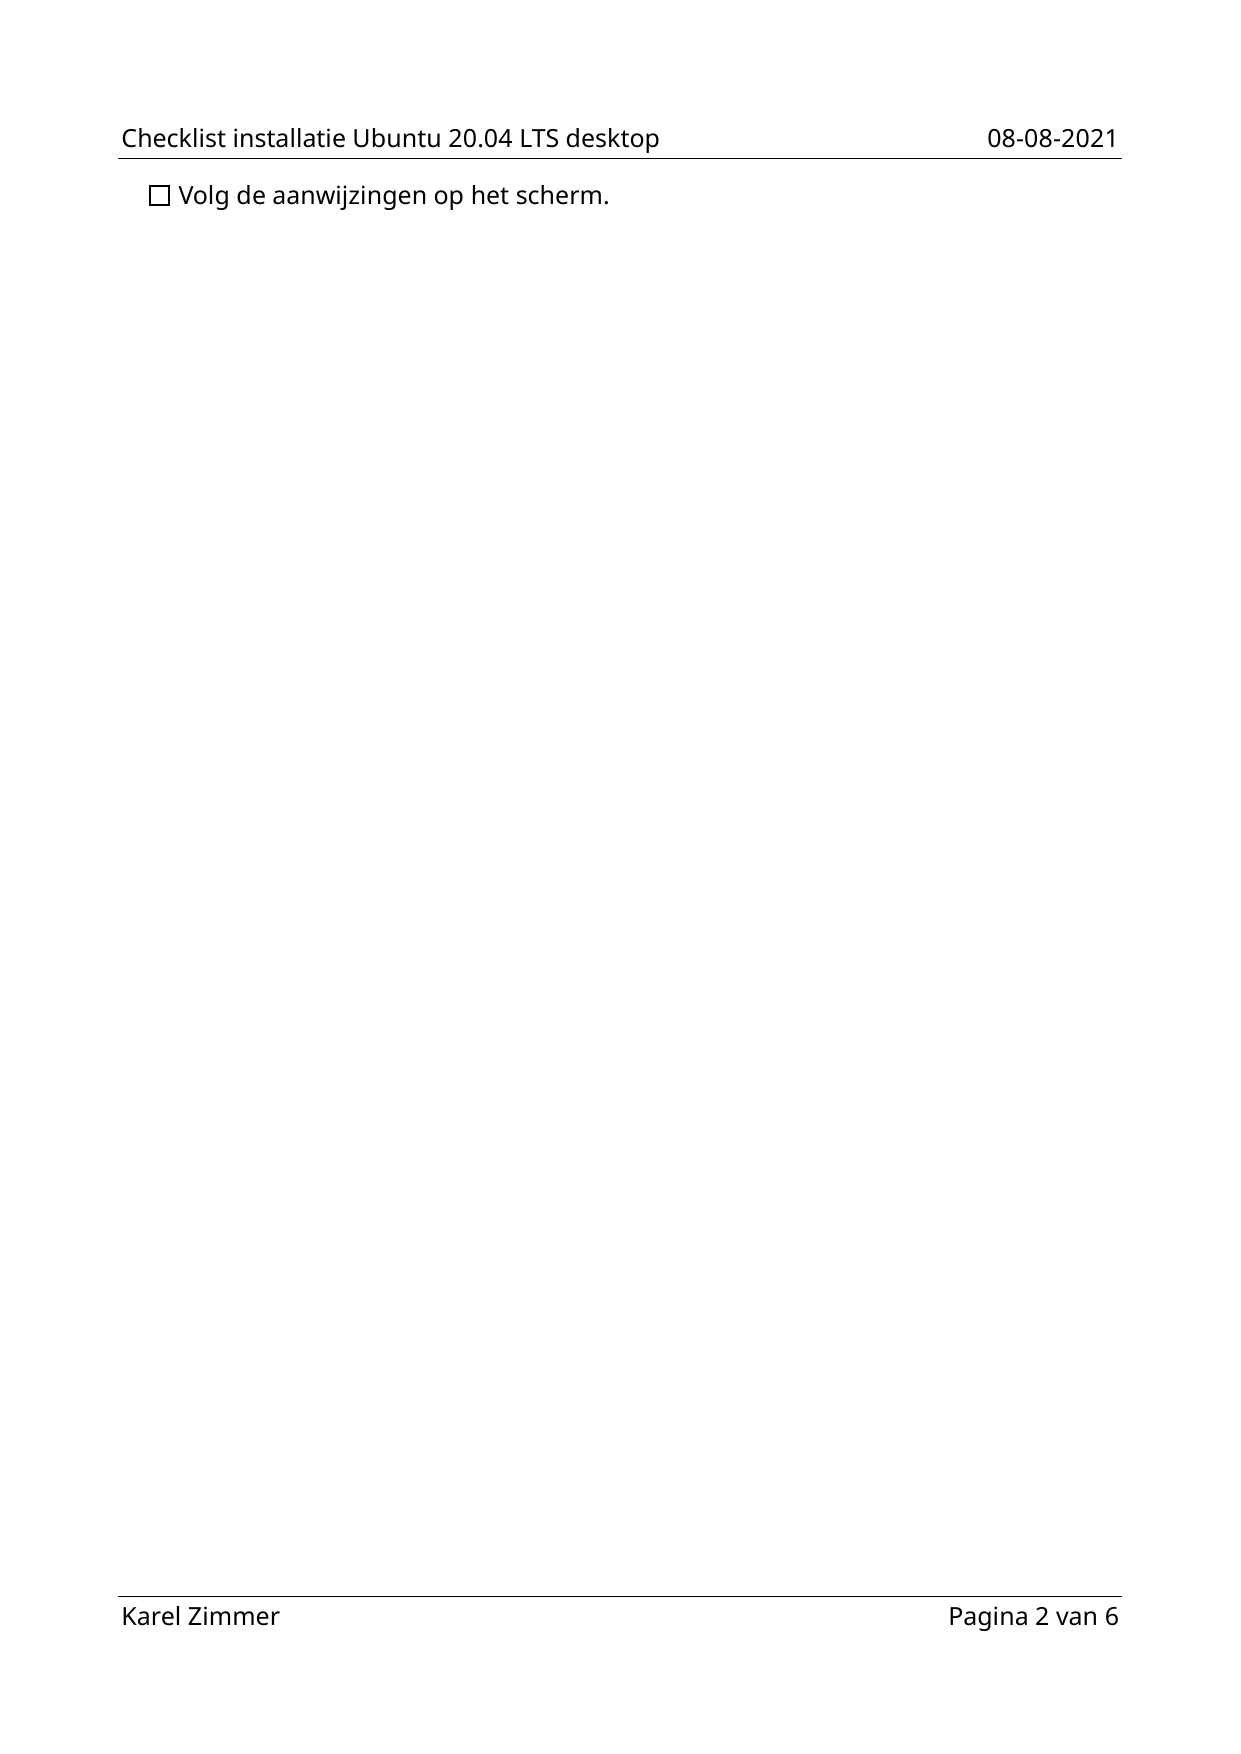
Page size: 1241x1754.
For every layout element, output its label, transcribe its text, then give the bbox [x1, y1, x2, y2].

table_cell Volg de aanwijzingen op het scherm. [177, 177, 1120, 213]
table_cell [141, 177, 177, 213]
